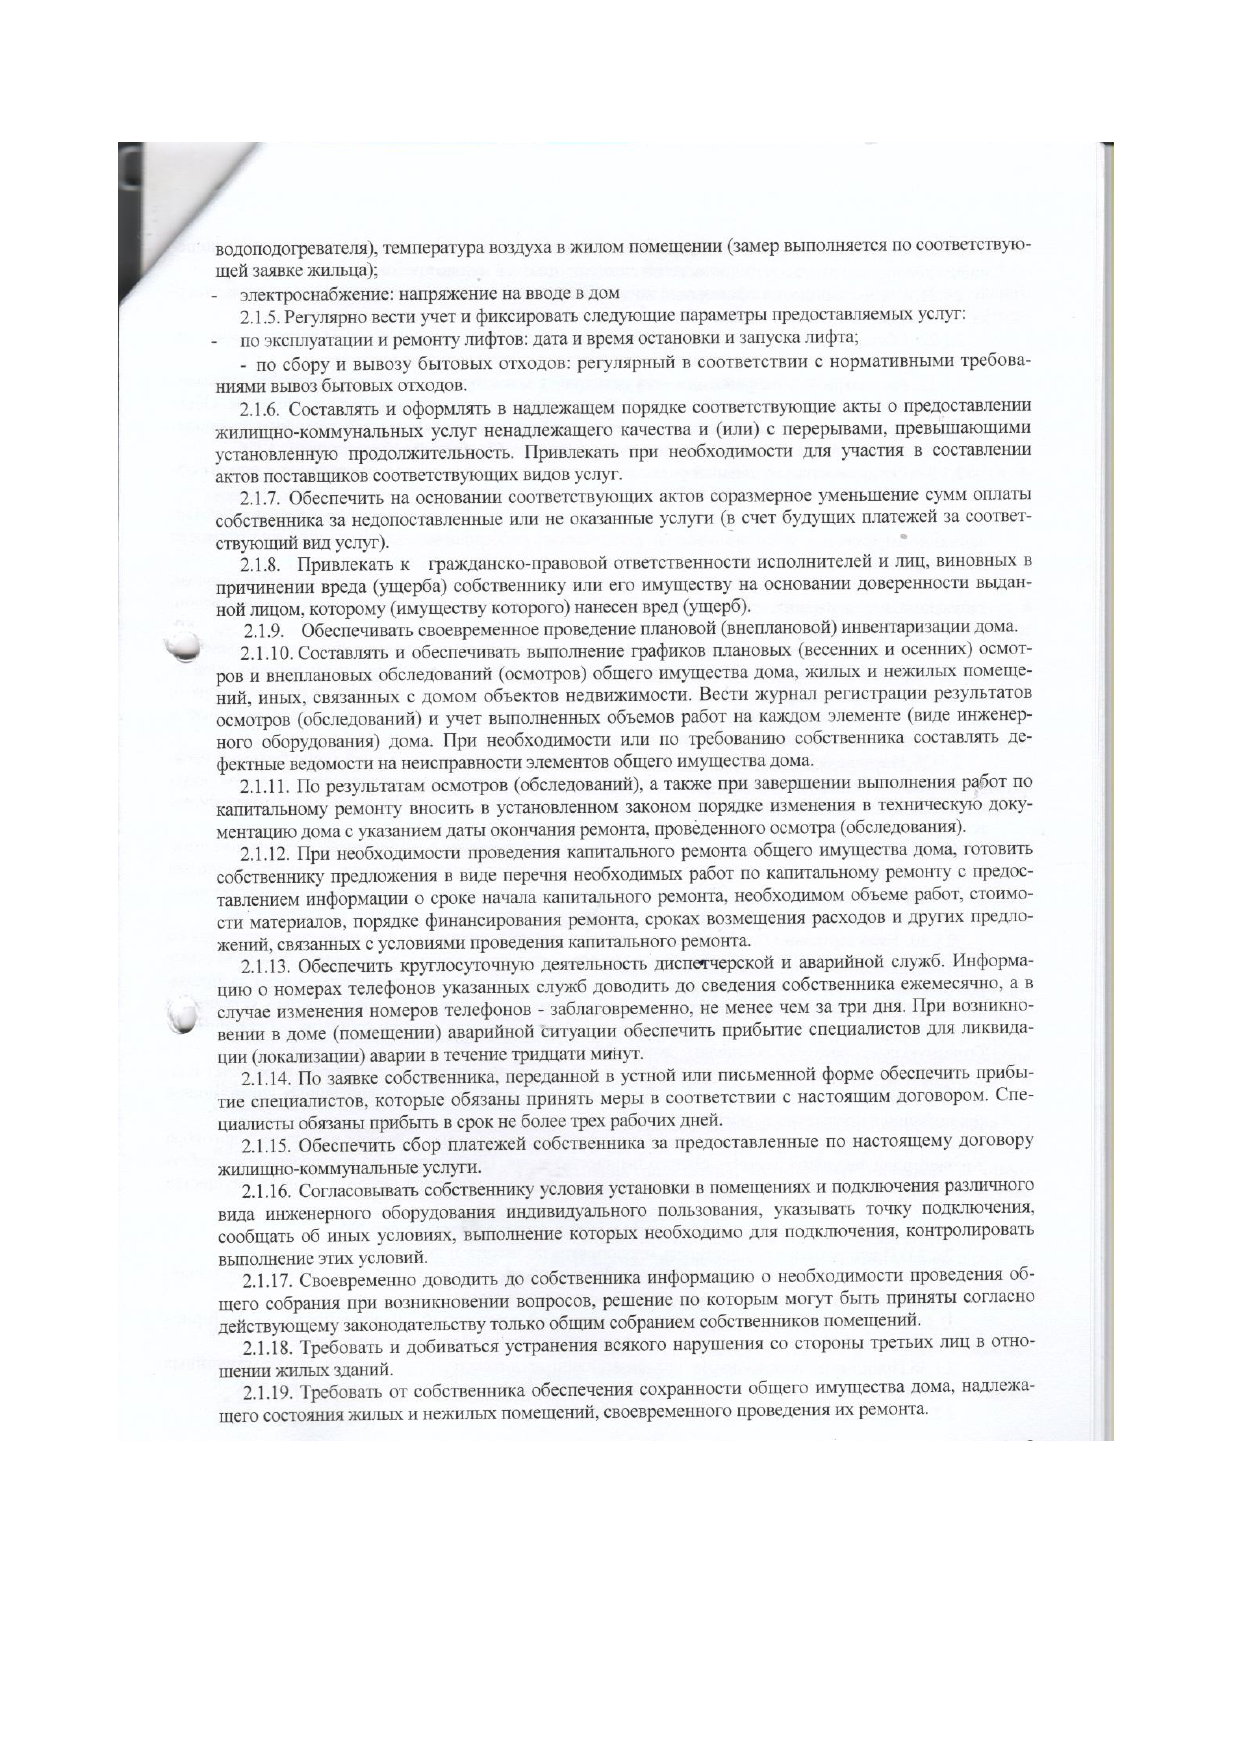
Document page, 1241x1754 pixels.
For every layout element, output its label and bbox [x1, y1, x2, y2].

picture [118, 142, 1123, 1441]
